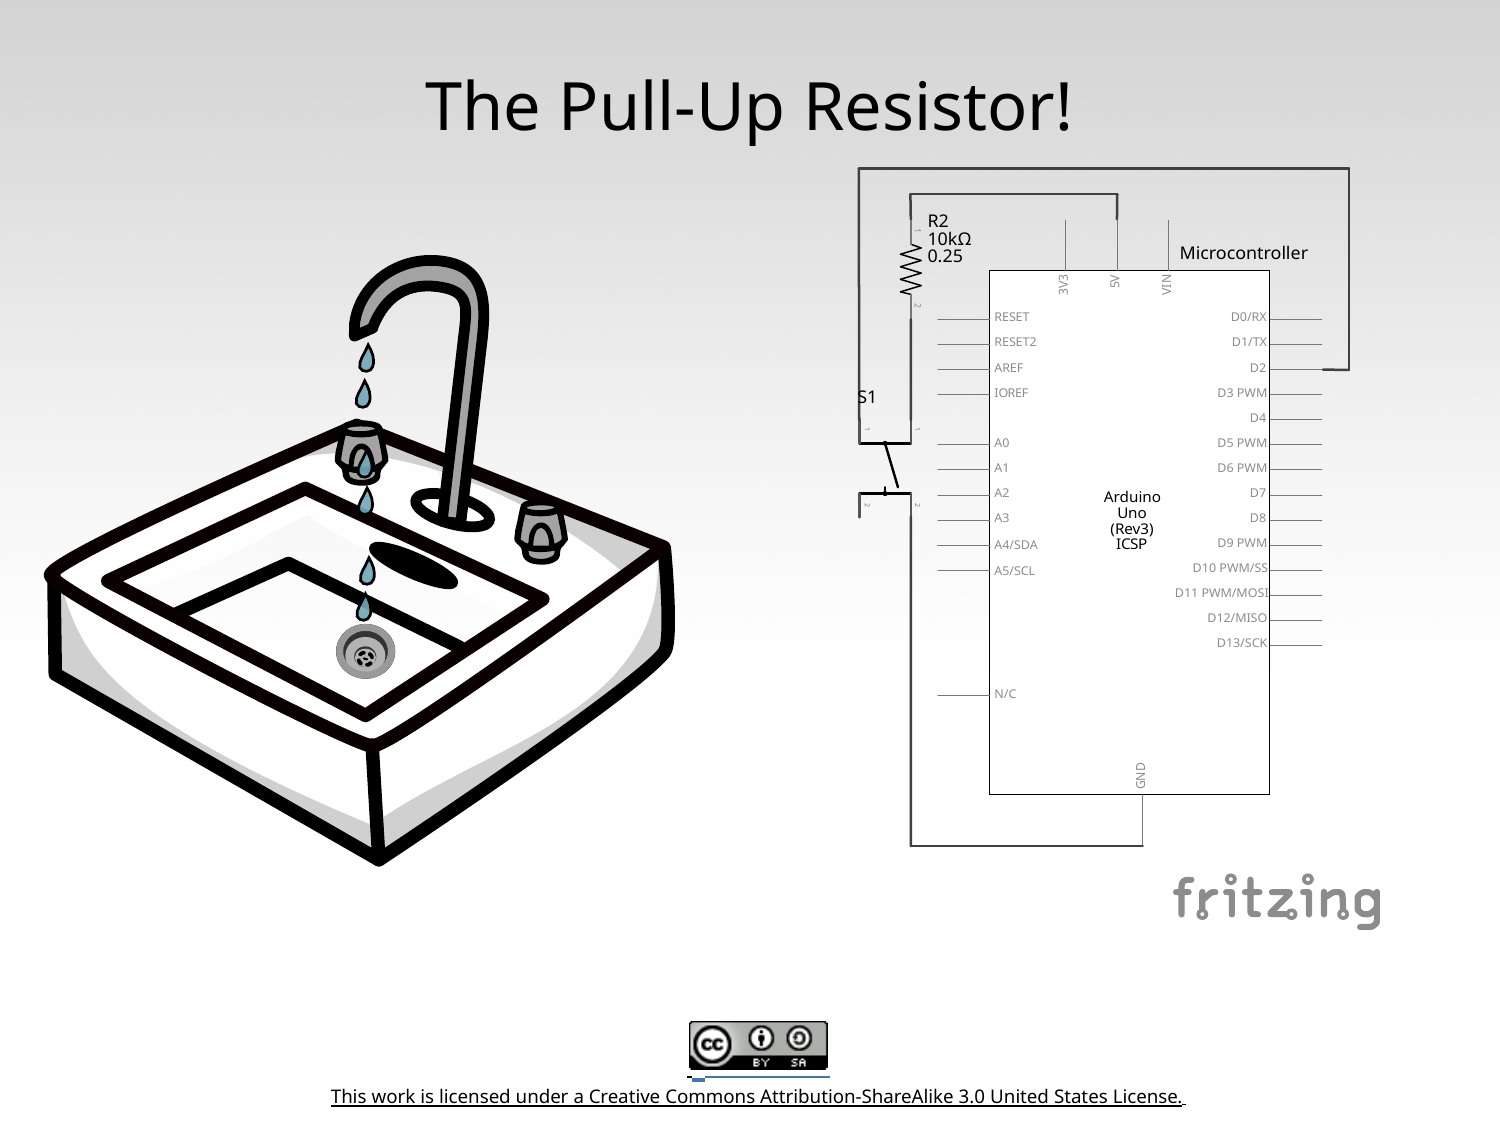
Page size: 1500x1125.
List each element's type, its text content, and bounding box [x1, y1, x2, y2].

title The Pull-Up Resistor! [112, 50, 1388, 238]
picture [0, 0, 1500, 1125]
